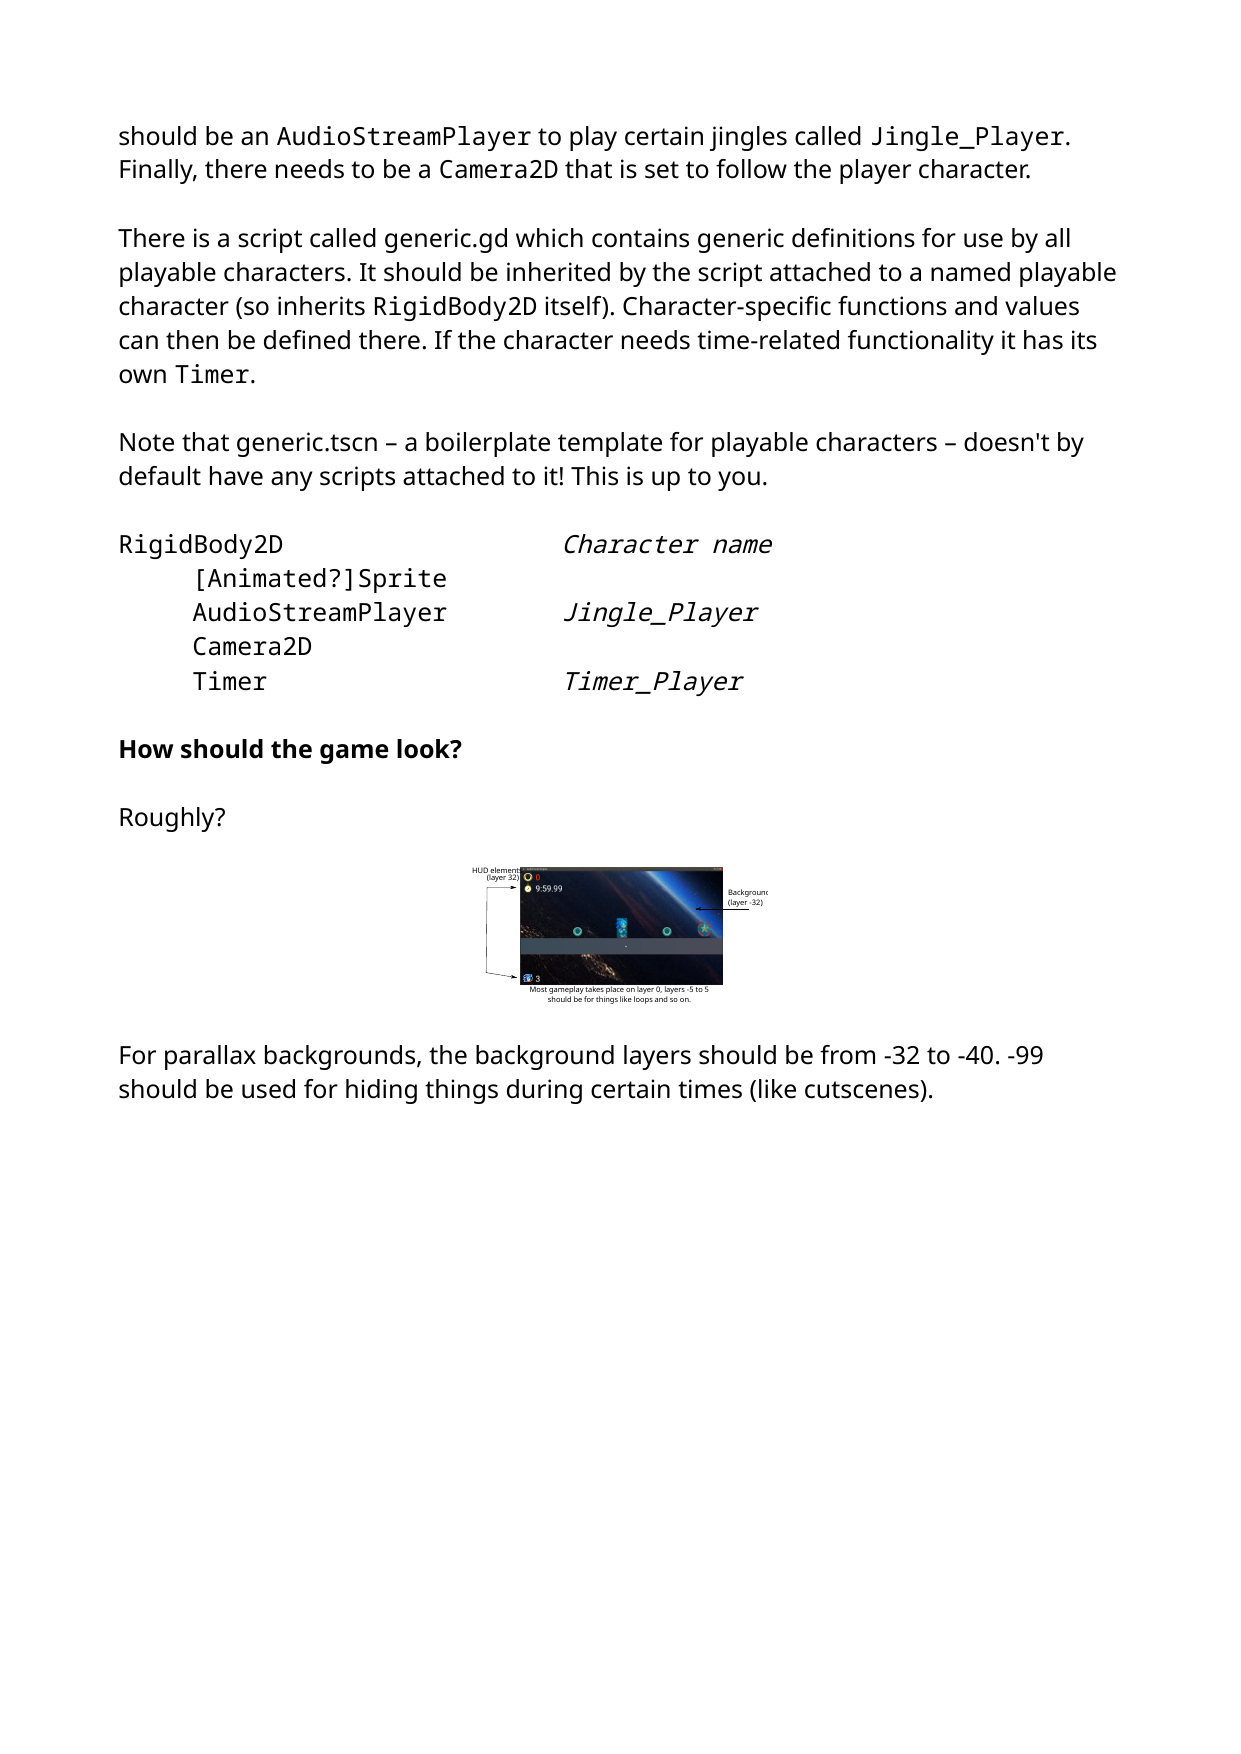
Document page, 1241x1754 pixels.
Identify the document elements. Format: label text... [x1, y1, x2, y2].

text [Animated?]Sprite [118, 561, 1122, 595]
text AudioStreamPlayer Jingle_Player [118, 595, 1122, 629]
text Timer Timer_Player [118, 663, 1122, 697]
text Roughly? [118, 799, 1122, 833]
text How should the game look? [118, 731, 1122, 765]
text should be an AudioStreamPlayer to play certain jingles called Jingle_Player. Finally, there needs to be a Camera2D that is set to follow the player character. [118, 118, 1122, 186]
text Camera2D [118, 629, 1122, 663]
text There is a script called generic.gd which contains generic definitions for use by all playable characters. It should be inherited by the script attached to a named playable character (so inherits RigidBody2D itself). Character-specific functions and values can then be defined there. If the character needs time-related functionality it has its own Timer. [118, 220, 1122, 391]
text RigidBody2D Character name [118, 527, 1122, 561]
text Note that generic.tscn – a boilerplate template for playable characters – doesn't by default have any scripts attached to it! This is up to you. [118, 425, 1122, 493]
text For parallax backgrounds, the background layers should be from -32 to -40. -99 should be used for hiding things during certain times (like cutscenes). [118, 1038, 1122, 1106]
